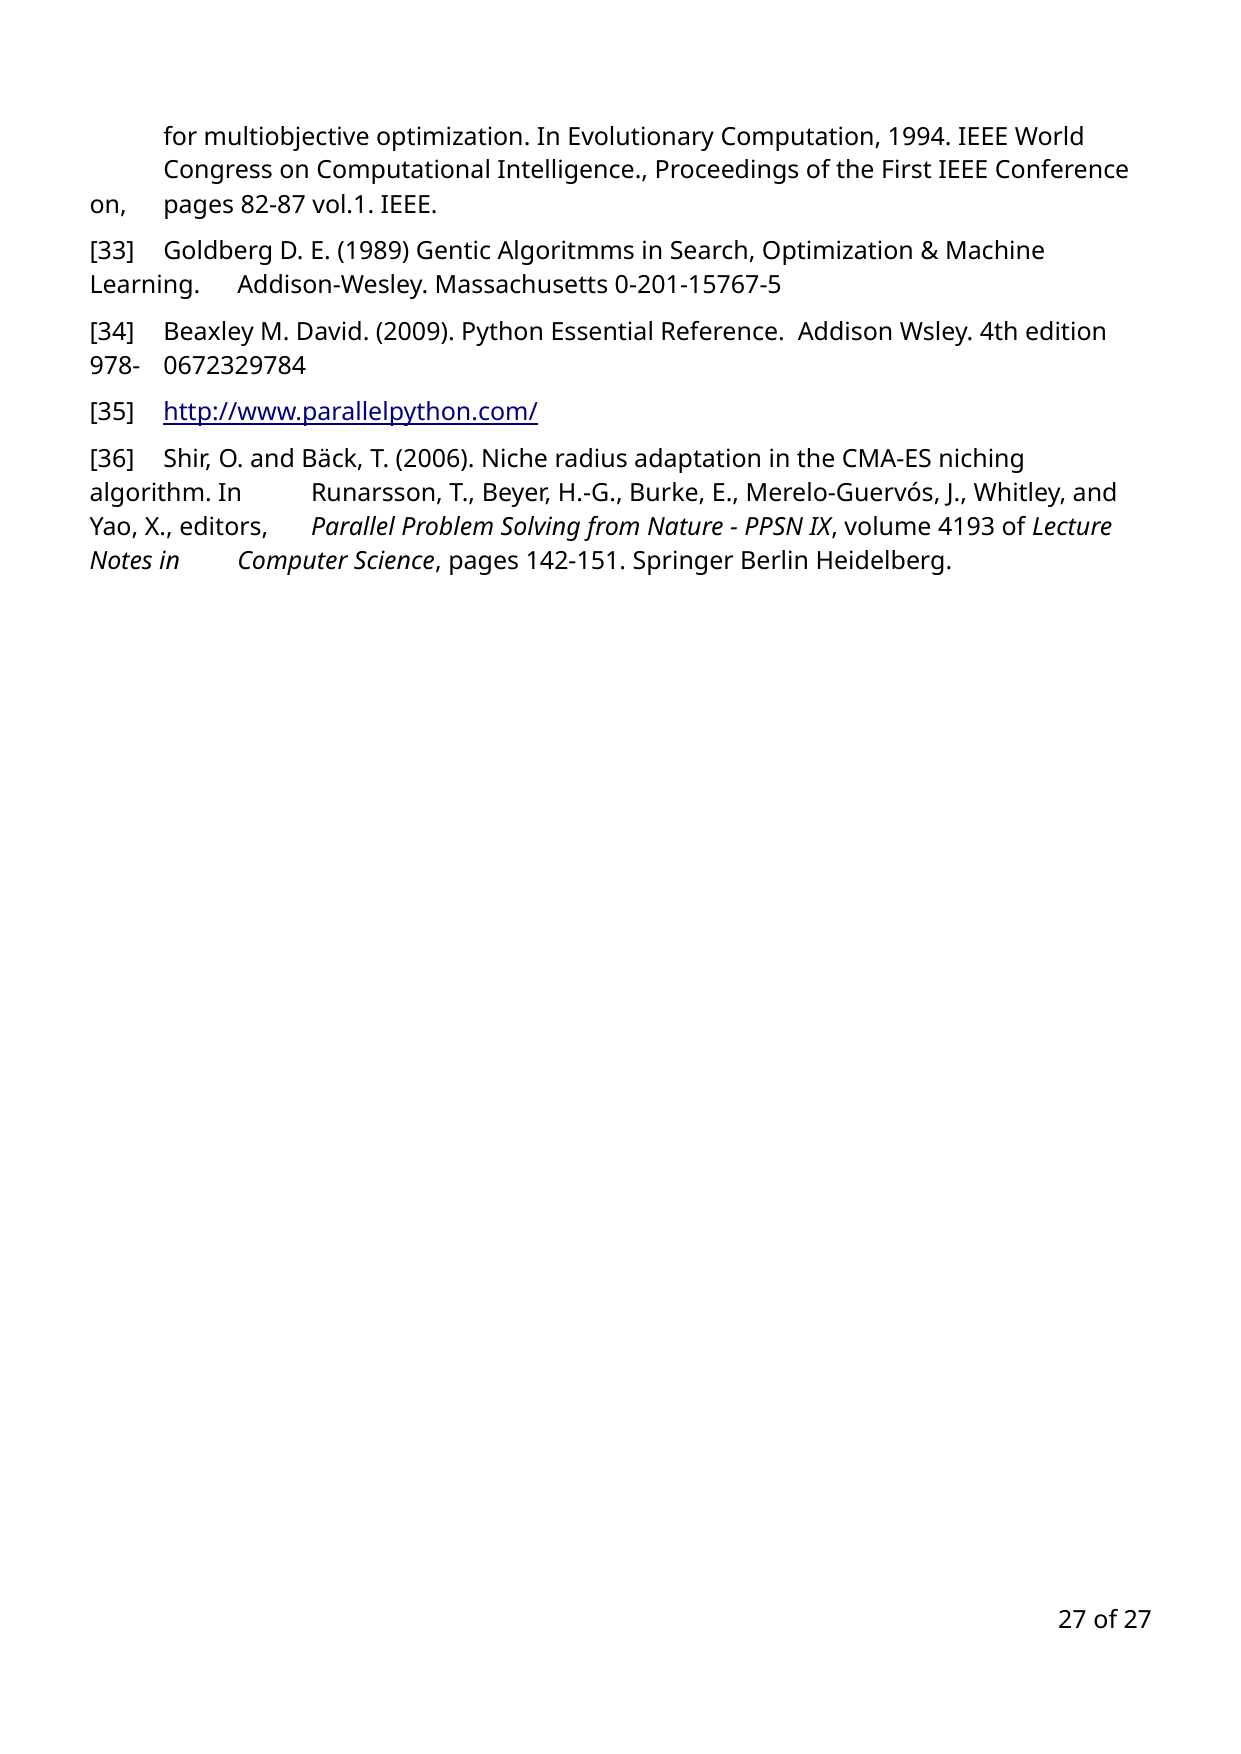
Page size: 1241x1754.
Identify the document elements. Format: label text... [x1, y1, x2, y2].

text [35] http://www.parallelpython.com/ [89, 394, 1152, 428]
text [34] Beaxley M. David. (2009). Python Essential Reference. Addison Wsley. 4th edition 978- 0672329784 [89, 313, 1152, 382]
text [33] Goldberg D. E. (1989) Gentic Algoritmms in Search, Optimization & Machine Learning. Addison-Wesley. Massachusetts 0-201-15767-5 [89, 233, 1152, 301]
text for multiobjective optimization. In Evolutionary Computation, 1994. IEEE World Congress on Computational Intelligence., Proceedings of the First IEEE Conference on, pages 82-87 vol.1. IEEE. [89, 118, 1152, 220]
text [36] Shir, O. and Bäck, T. (2006). Niche radius adaptation in the CMA-ES niching algorithm. In Runarsson, T., Beyer, H.-G., Burke, E., Merelo-Guervós, J., Whitley, and Yao, X., editors, Parallel Problem Solving from Nature - PPSN IX, volume 4193 of Lecture Notes in Computer Science, pages 142-151. Springer Berlin Heidelberg. [89, 441, 1152, 577]
